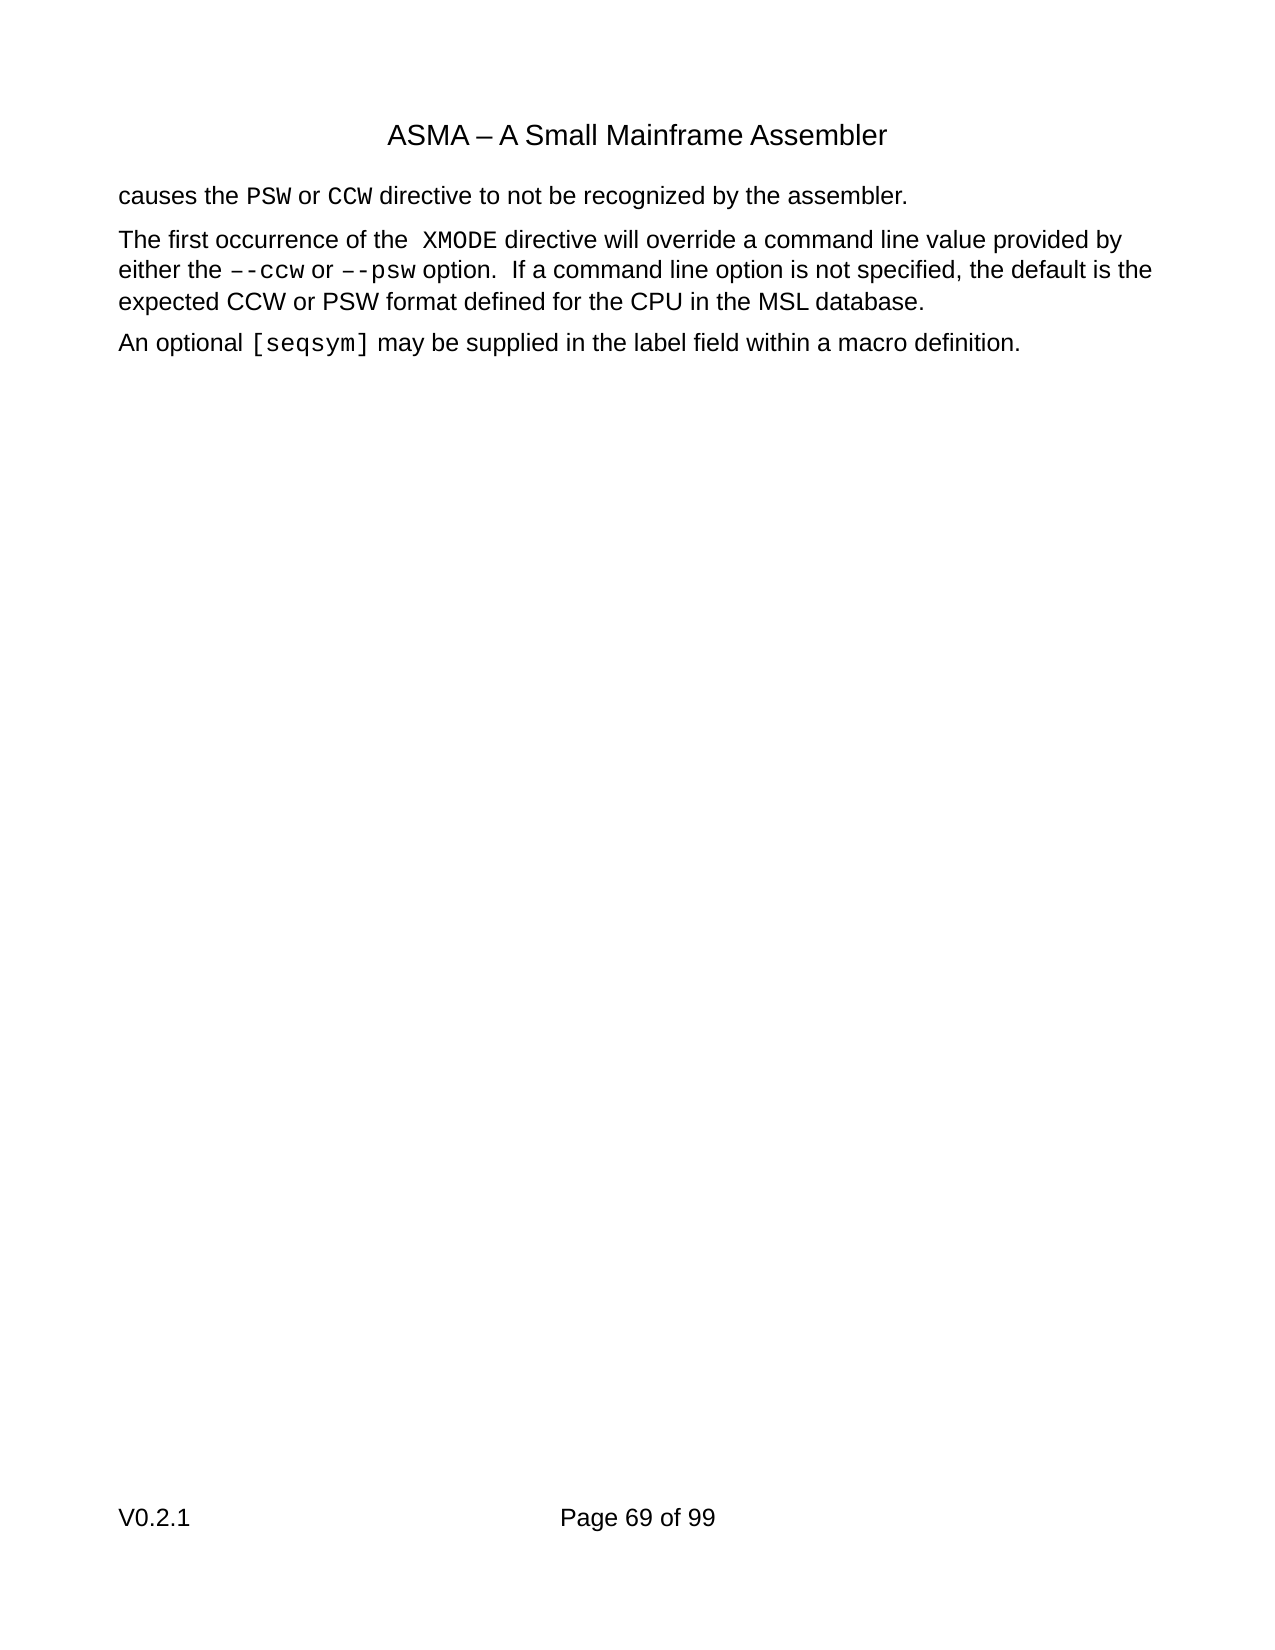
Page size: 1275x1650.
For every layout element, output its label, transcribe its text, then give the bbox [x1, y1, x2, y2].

text causes the PSW or CCW directive to not be recognized by the assembler. [118, 181, 1157, 212]
text An optional [seqsym] may be supplied in the label field within a macro definition. [118, 328, 1157, 359]
text The first occurrence of the XMODE directive will override a command line value provided by either the –-ccw or –-psw option. If a command line option is not specified, the default is the expected CCW or PSW format defined for the CPU in the MSL database. [118, 224, 1157, 315]
